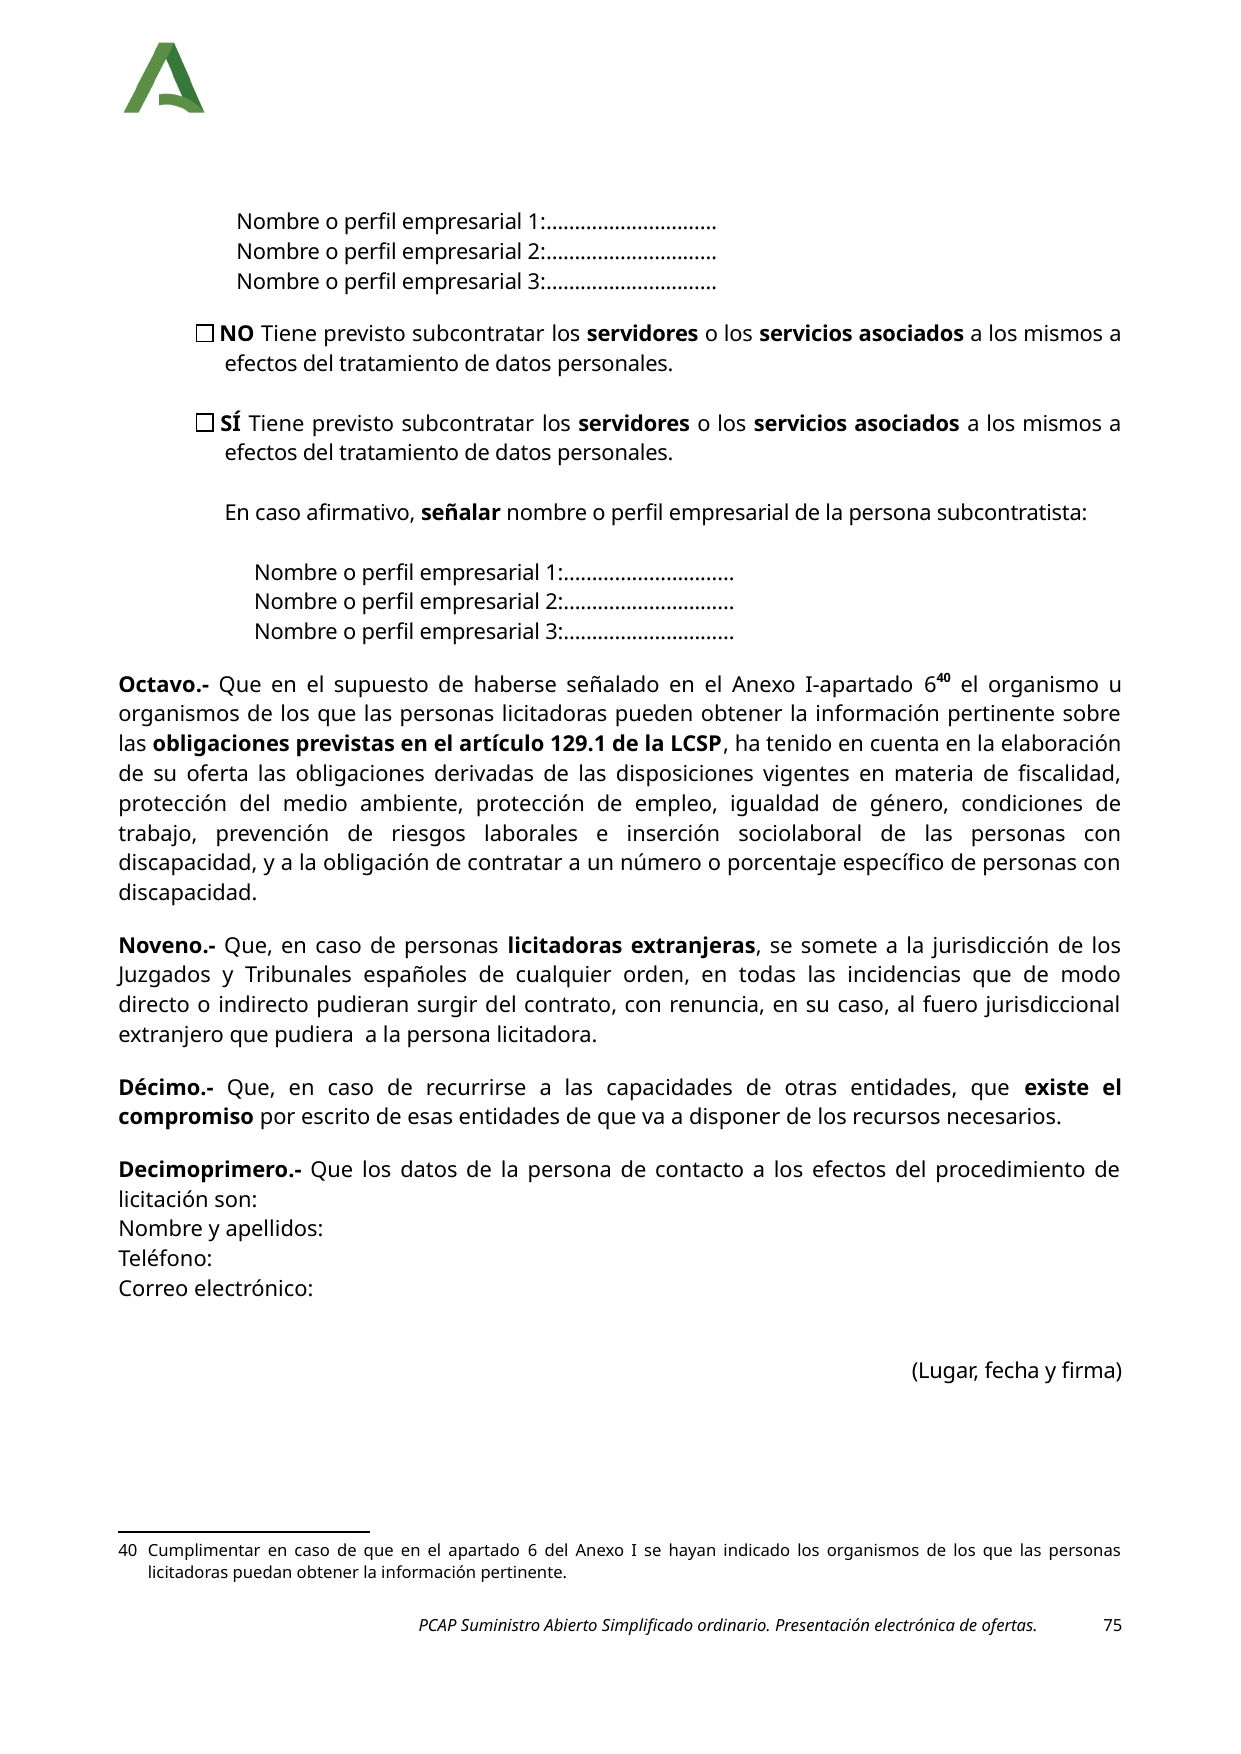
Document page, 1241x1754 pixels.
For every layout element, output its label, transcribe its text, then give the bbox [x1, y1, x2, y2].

text Teléfono: [118, 1243, 1122, 1273]
text SÍ Tiene previsto subcontratar los servidores o los servicios asociados a los mismos a efectos del tratamiento de datos personales. [195, 408, 1122, 467]
text En caso afirmativo, señalar nombre o perfil empresarial de la persona subcontratista: [224, 497, 1122, 527]
text Nombre o perfil empresarial 1:………………………… [236, 206, 1122, 236]
text Correo electrónico: [118, 1273, 1122, 1303]
list Cumplimentar en caso de que en el apartado 6 del Anexo I se hayan indicado los organismos de los que las personas licitadoras puedan obtener la información pertinente. [118, 1538, 1122, 1584]
text NO Tiene previsto subcontratar los servidores o los servicios asociados a los mismos a efectos del tratamiento de datos personales. [195, 318, 1122, 378]
text Nombre o perfil empresarial 3:………………………… [236, 616, 1122, 646]
text Nombre o perfil empresarial 2:………………………… [236, 586, 1122, 616]
picture [119, 38, 209, 117]
text Nombre o perfil empresarial 1:………………………… [236, 557, 1122, 586]
list Noveno.- Que, en caso de personas licitadoras extranjeras, se somete a la jurisdicción de los Juzgados y Tribunales españoles de cualquier orden, en todas las incidencias que de modo directo o indirecto pudieran surgir del contrato, con renuncia, en su caso, al fuero jurisdiccional extranjero que pudiera a la persona licitadora. [118, 930, 1122, 1049]
text (Lugar, fecha y firma) [112, 1355, 1122, 1387]
text Nombre o perfil empresarial 2:………………………… [236, 236, 1122, 266]
text Decimoprimero.- Que los datos de la persona de contacto a los efectos del procedimiento de licitación son: [118, 1154, 1122, 1213]
list Octavo.- Que en el supuesto de haberse señalado en el Anexo I-apartado 6 el organismo u organismos de los que las personas licitadoras pueden obtener la información pertinente sobre las obligaciones previstas en el artículo 129.1 de la LCSP, ha tenido en cuenta en la elaboración de su oferta las obligaciones derivadas de las disposiciones vigentes en materia de fiscalidad, protección del medio ambiente, protección de empleo, igualdad de género, condiciones de trabajo, prevención de riesgos laborales e inserción sociolaboral de las personas con discapacidad, y a la obligación de contratar a un número o porcentaje específico de personas con discapacidad. [118, 669, 1122, 907]
text Nombre o perfil empresarial 3:………………………… [236, 266, 1122, 296]
list Décimo.- Que, en caso de recurrirse a las capacidades de otras entidades, que existe el compromiso por escrito de esas entidades de que va a disponer de los recursos necesarios. [118, 1072, 1122, 1131]
text Nombre y apellidos: [118, 1213, 1122, 1243]
